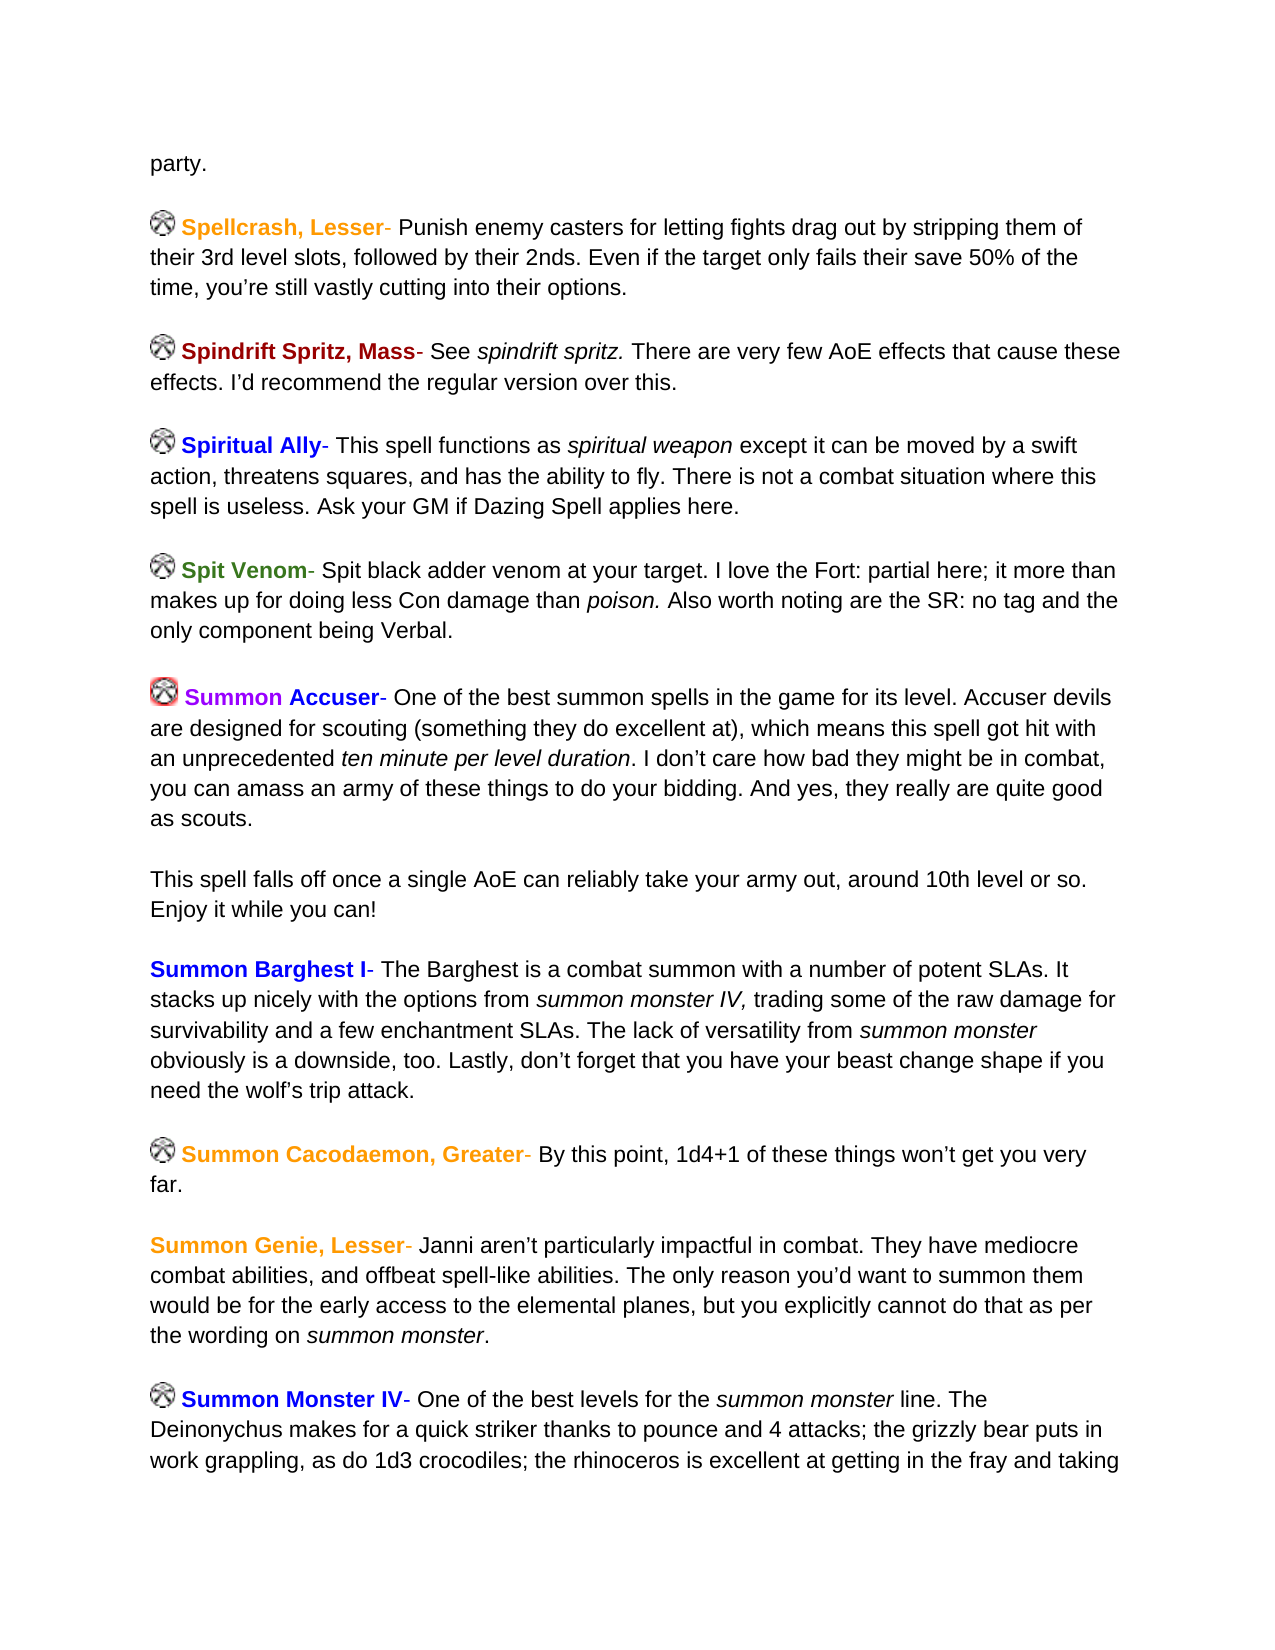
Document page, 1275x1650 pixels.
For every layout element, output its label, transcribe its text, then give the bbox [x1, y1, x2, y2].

picture [150, 677, 179, 706]
text Spit Venom- Spit black adder venom at your target. I love the Fort: partial here; it more than makes up for doing less Con damage than poison. Also worth noting are the SR: no tag and the only component being Verbal. [150, 553, 1125, 644]
text Spellcrash, Lesser- Punish enemy casters for letting fights drag out by stripping them of their 3rd level slots, followed by their 2nds. Even if the target only fails their save 50% of the time, you’re still vastly cutting into their options. [150, 210, 1125, 301]
text Spindrift Spritz, Mass- See spindrift spritz. There are very few AoE effects that cause these effects. I’d recommend the regular version over this. [150, 335, 1125, 395]
text Summon Accuser- One of the best summon spells in the game for its level. Accuser devils are designed for scouting (something they do excellent at), which means this spell got hit with an unprecedented ten minute per level duration. I don’t care how bad they might be in combat, you can amass an army of these things to do your bidding. And yes, they really are quite good as scouts. [150, 678, 1125, 832]
picture [150, 210, 175, 236]
text Summon Monster IV- One of the best levels for the summon monster line. The Deinonychus makes for a quick striker thanks to pounce and 4 attacks; the grizzly bear puts in work grappling, as do 1d3 crocodiles; the rhinoceros is excellent at getting in the fray and taking [150, 1383, 1125, 1473]
text Spiritual Ally- This spell functions as spiritual weapon except it can be moved by a swift action, threatens squares, and has the ability to fly. There is not a combat situation where this spell is useless. Ask your GM if Dazing Spell applies here. [150, 429, 1125, 519]
text This spell falls off once a single AoE can reliably take your army out, around 10th level or so. Enjoy it while you can! [150, 866, 1125, 922]
picture [150, 1382, 175, 1408]
picture [150, 553, 175, 579]
picture [150, 334, 175, 360]
text Summon Cacodaemon, Greater- By this point, 1d4+1 of these things won’t get you very far. [150, 1137, 1125, 1198]
text Summon Barghest I- The Barghest is a combat summon with a number of potent SLAs. It stacks up nicely with the options from summon monster IV, trading some of the raw damage for survivability and a few enchantment SLAs. The lack of versatility from summon monster obviously is a downside, too. Lastly, don’t forget that you have your beast change shape if you need the wolf’s trip attack. [150, 956, 1125, 1103]
picture [150, 1137, 175, 1163]
picture [150, 428, 175, 454]
text Summon Genie, Lesser- Janni aren’t particularly impactful in combat. They have mediocre combat abilities, and offbeat spell-like abilities. The only reason you’d want to summon them would be for the early access to the elemental planes, but you explicitly cannot do that as per the wording on summon monster. [150, 1232, 1125, 1349]
text party. [150, 150, 1125, 176]
